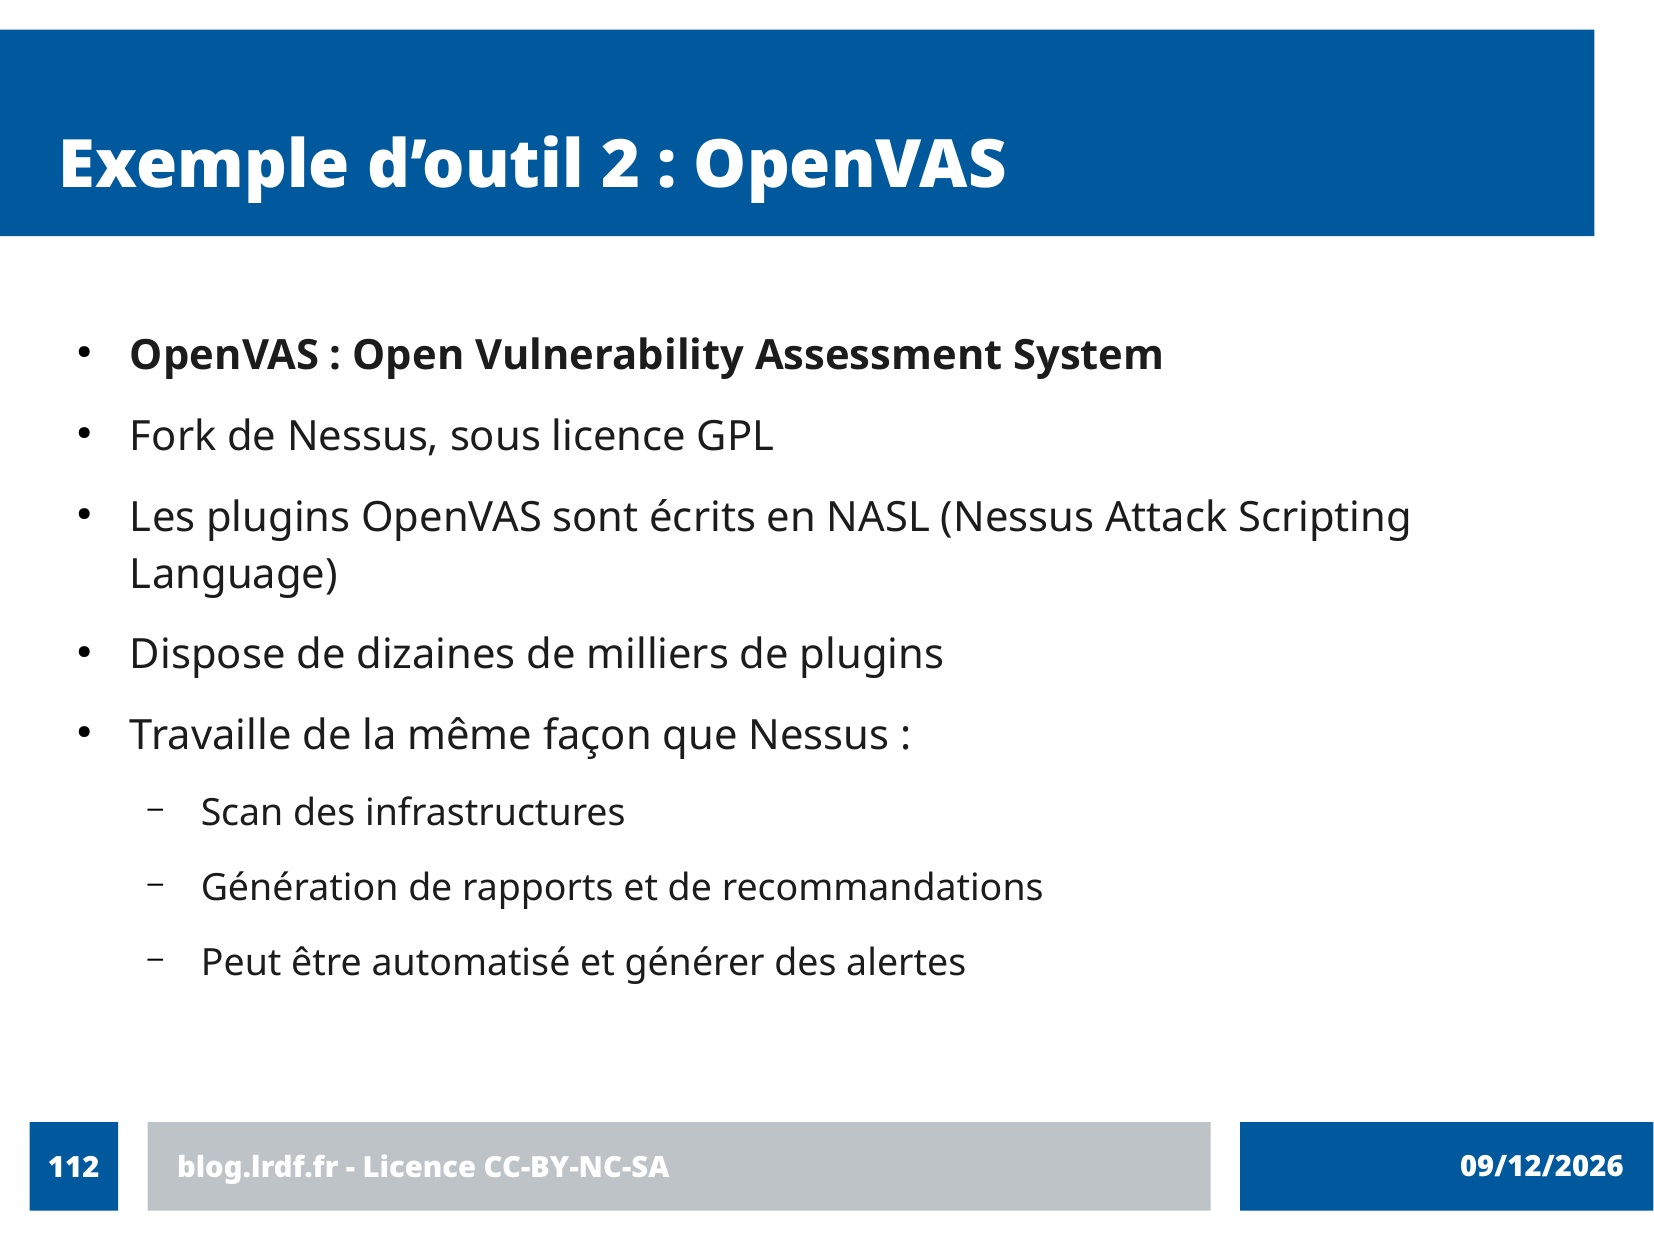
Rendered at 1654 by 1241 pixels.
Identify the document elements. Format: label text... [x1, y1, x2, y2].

title Exemple d’outil 2 : OpenVAS [59, 59, 1595, 207]
list OpenVAS : Open Vulnerability Assessment System Fork de Nessus, sous licence GPL Les plugins OpenVAS sont écrits en NASL (Nessus Attack Scripting Language) Dispose de dizaines de milliers de plugins Travaille de la même façon que Nessus : Scan des infrastructures Génération de rapports et de recommandations Peut être automatisé et générer des alertes [59, 324, 1565, 1093]
